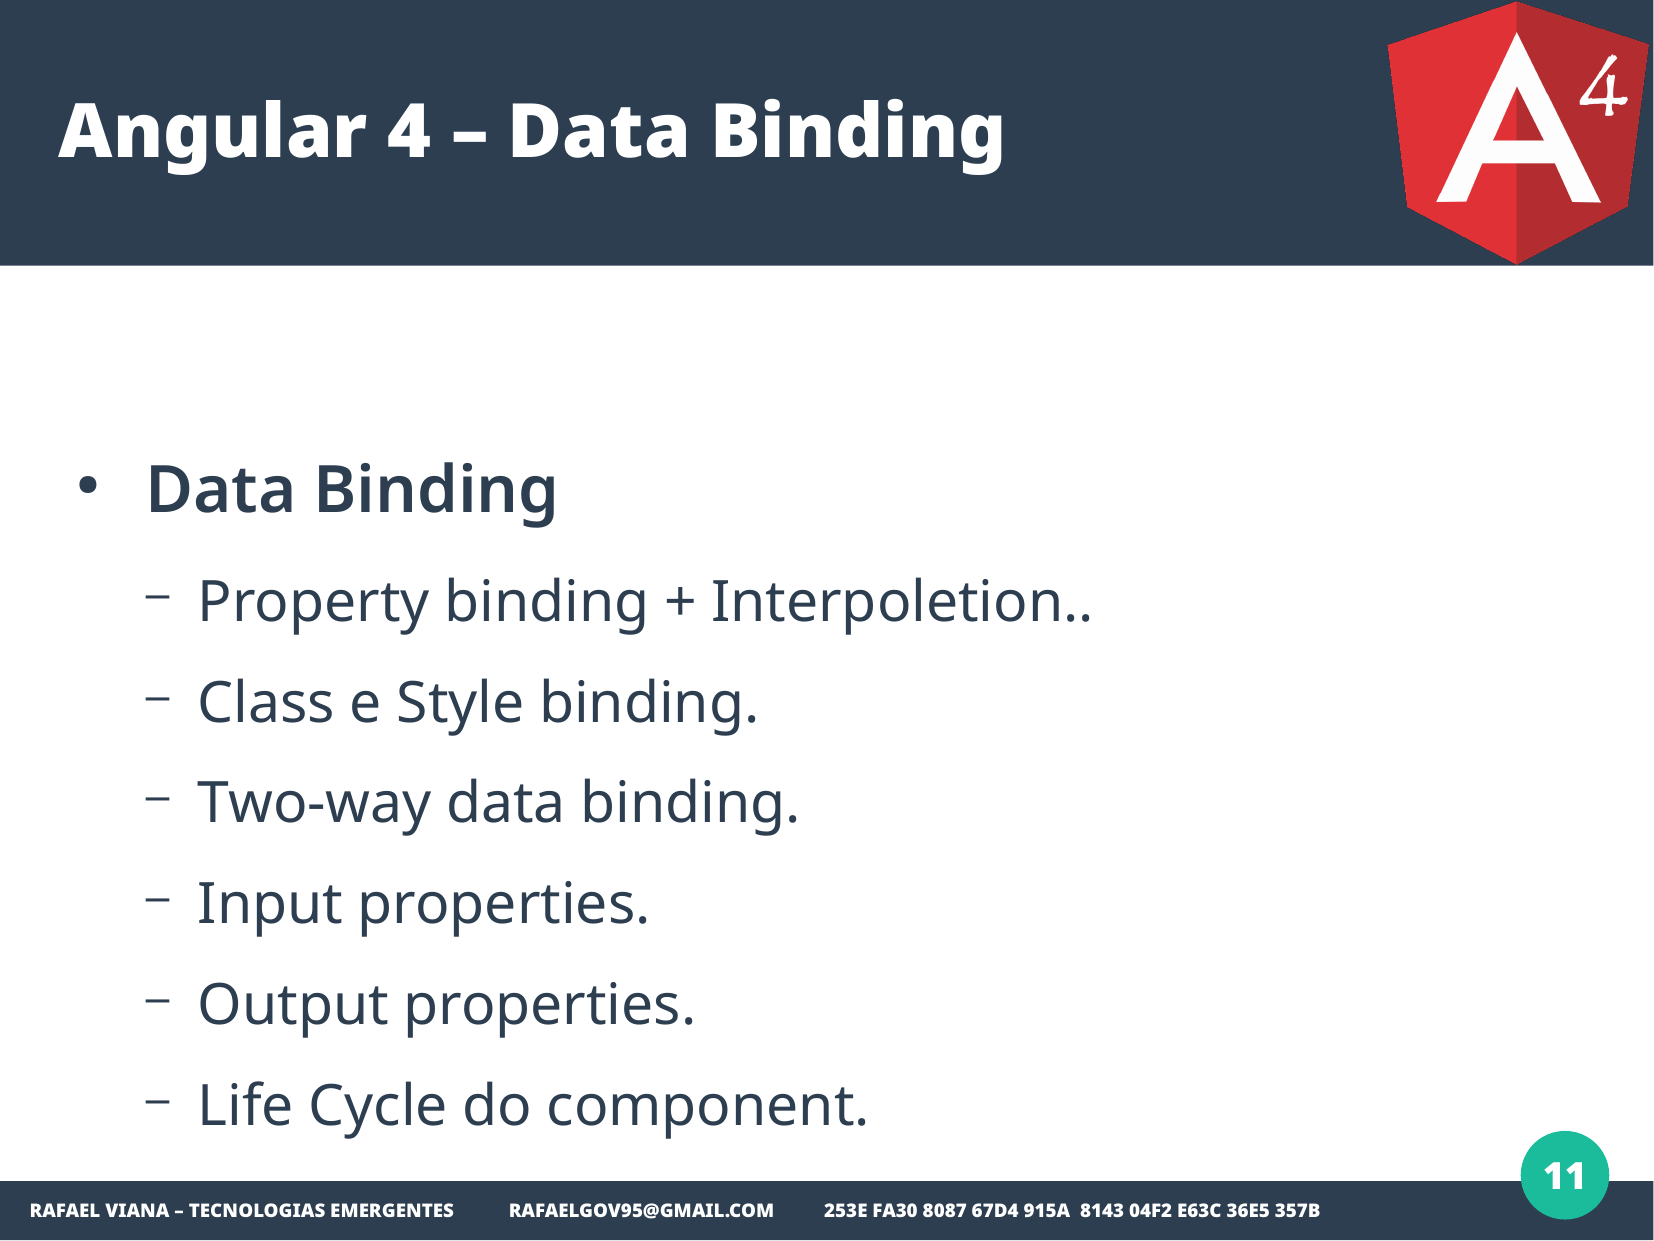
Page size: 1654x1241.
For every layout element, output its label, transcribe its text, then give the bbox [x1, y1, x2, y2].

text_box RAFAEL VIANA – TECNOLOGIAS EMERGENTES RAFAELGOV95@GMAIL.COM 253E FA30 8087 67D4 915A 8143 04F2 E63C 36E5 357B [29, 1181, 1654, 1241]
list Data Binding Property binding + Interpoletion.. Class e Style binding. Two-way data binding. Input properties. Output properties. Life Cycle do component. [59, 324, 1595, 1152]
picture [1387, 0, 1654, 266]
title Angular 4 – Data Binding [59, 49, 1387, 207]
